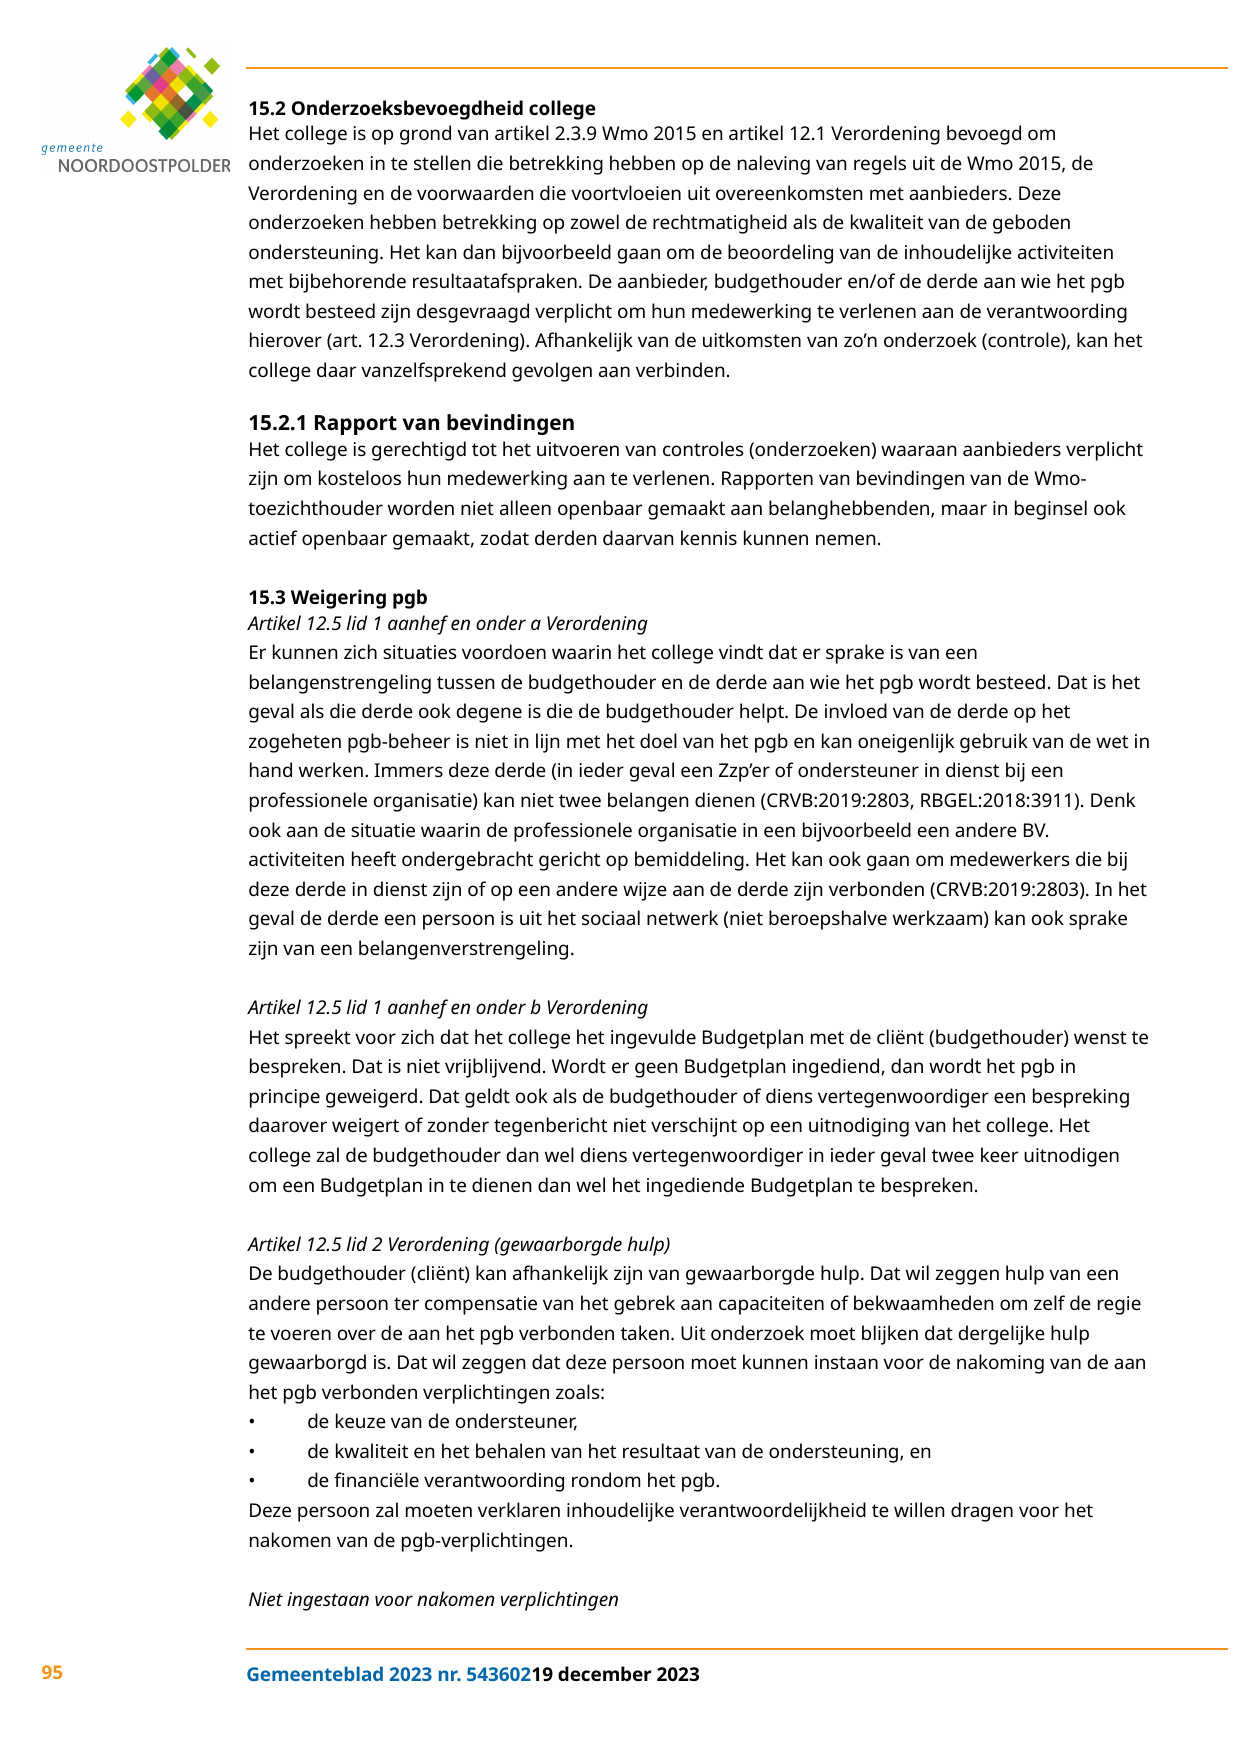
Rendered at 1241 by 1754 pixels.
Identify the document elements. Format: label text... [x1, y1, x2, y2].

text 15.2.1 Rapport van bevindingen [248, 408, 1152, 436]
list de kwaliteit en het behalen van het resultaat van de ondersteuning, en [248, 1438, 1152, 1464]
text Niet ingestaan voor nakomen verplichtingen [248, 1586, 1152, 1612]
text Artikel 12.5 lid 1 aanhef en onder a Verordening [248, 610, 1152, 635]
text 15.2 Onderzoeksbevoegdheid college [248, 95, 1152, 121]
text 15.3 Weigering pgb [248, 584, 1152, 610]
picture [41, 47, 231, 172]
text Het college is op grond van artikel 2.3.9 Wmo 2015 en artikel 12.1 Verordening bevoegd om onderzoeken in te stellen die betrekking hebben op de naleving van regels uit de Wmo 2015, de Verordening en de voorwaarden die voortvloeien uit overeenkomsten met aanbieders. Deze onderzoeken hebben betrekking op zowel de rechtmatigheid als de kwaliteit van de geboden ondersteuning. Het kan dan bijvoorbeeld gaan om de beoordeling van de inhoudelijke activiteiten met bijbehorende resultaatafspraken. De aanbieder, budgethouder en/of de derde aan wie het pgb wordt besteed zijn desgevraagd verplicht om hun medewerking te verlenen aan de verantwoording hierover (art. 12.3 Verordening). Afhankelijk van de uitkomsten van zo’n onderzoek (controle), kan het college daar vanzelfsprekend gevolgen aan verbinden. [248, 121, 1152, 383]
text Deze persoon zal moeten verklaren inhoudelijke verantwoordelijkheid te willen dragen voor het nakomen van de pgb-verplichtingen. [248, 1497, 1152, 1552]
text Artikel 12.5 lid 1 aanhef en onder b Verordening [248, 994, 1152, 1020]
text Er kunnen zich situaties voordoen waarin het college vindt dat er sprake is van een belangenstrengeling tussen de budgethouder en de derde aan wie het pgb wordt besteed. Dat is het geval als die derde ook degene is die de budgethouder helpt. De invloed van de derde op het zogeheten pgb-beheer is niet in lijn met het doel van het pgb en kan oneigenlijk gebruik van de wet in hand werken. Immers deze derde (in ieder geval een Zzp’er of ondersteuner in dienst bij een professionele organisatie) kan niet twee belangen dienen (CRVB:2019:2803, RBGEL:2018:3911). Denk ook aan de situatie waarin de professionele organisatie in een bijvoorbeeld een andere BV. activiteiten heeft ondergebracht gericht op bemiddeling. Het kan ook gaan om medewerkers die bij deze derde in dienst zijn of op een andere wijze aan de derde zijn verbonden (CRVB:2019:2803). In het geval de derde een persoon is uit het sociaal netwerk (niet beroepshalve werkzaam) kan ook sprake zijn van een belangenverstrengeling. [248, 639, 1152, 961]
list de keuze van de ondersteuner, [248, 1408, 1152, 1434]
text De budgethouder (cliënt) kan afhankelijk zijn van gewaarborgde hulp. Dat wil zeggen hulp van een andere persoon ter compensatie van het gebrek aan capaciteiten of bekwaamheden om zelf de regie te voeren over de aan het pgb verbonden taken. Uit onderzoek moet blijken dat dergelijke hulp gewaarborgd is. Dat wil zeggen dat deze persoon moet kunnen instaan voor de nakoming van de aan het pgb verbonden verplichtingen zoals: [248, 1261, 1152, 1404]
list de financiële verantwoording rondom het pgb. [248, 1468, 1152, 1493]
text Het college is gerechtigd tot het uitvoeren van controles (onderzoeken) waaraan aanbieders verplicht zijn om kosteloos hun medewerking aan te verlenen. Rapporten van bevindingen van de Wmo-toezichthouder worden niet alleen openbaar gemaakt aan belanghebbenden, maar in beginsel ook actief openbaar gemaakt, zodat derden daarvan kennis kunnen nemen. [248, 436, 1152, 551]
text Artikel 12.5 lid 2 Verordening (gewaarborgde hulp) [248, 1231, 1152, 1257]
text Het spreekt voor zich dat het college het ingevulde Budgetplan met de cliënt (budgethouder) wenst te bespreken. Dat is niet vrijblijvend. Wordt er geen Budgetplan ingediend, dan wordt het pgb in principe geweigerd. Dat geldt ook als de budgethouder of diens vertegenwoordiger een bespreking daarover weigert of zonder tegenbericht niet verschijnt op een uitnodiging van het college. Het college zal de budgethouder dan wel diens vertegenwoordiger in ieder geval twee keer uitnodigen om een Budgetplan in te dienen dan wel het ingediende Budgetplan te bespreken. [248, 1024, 1152, 1197]
